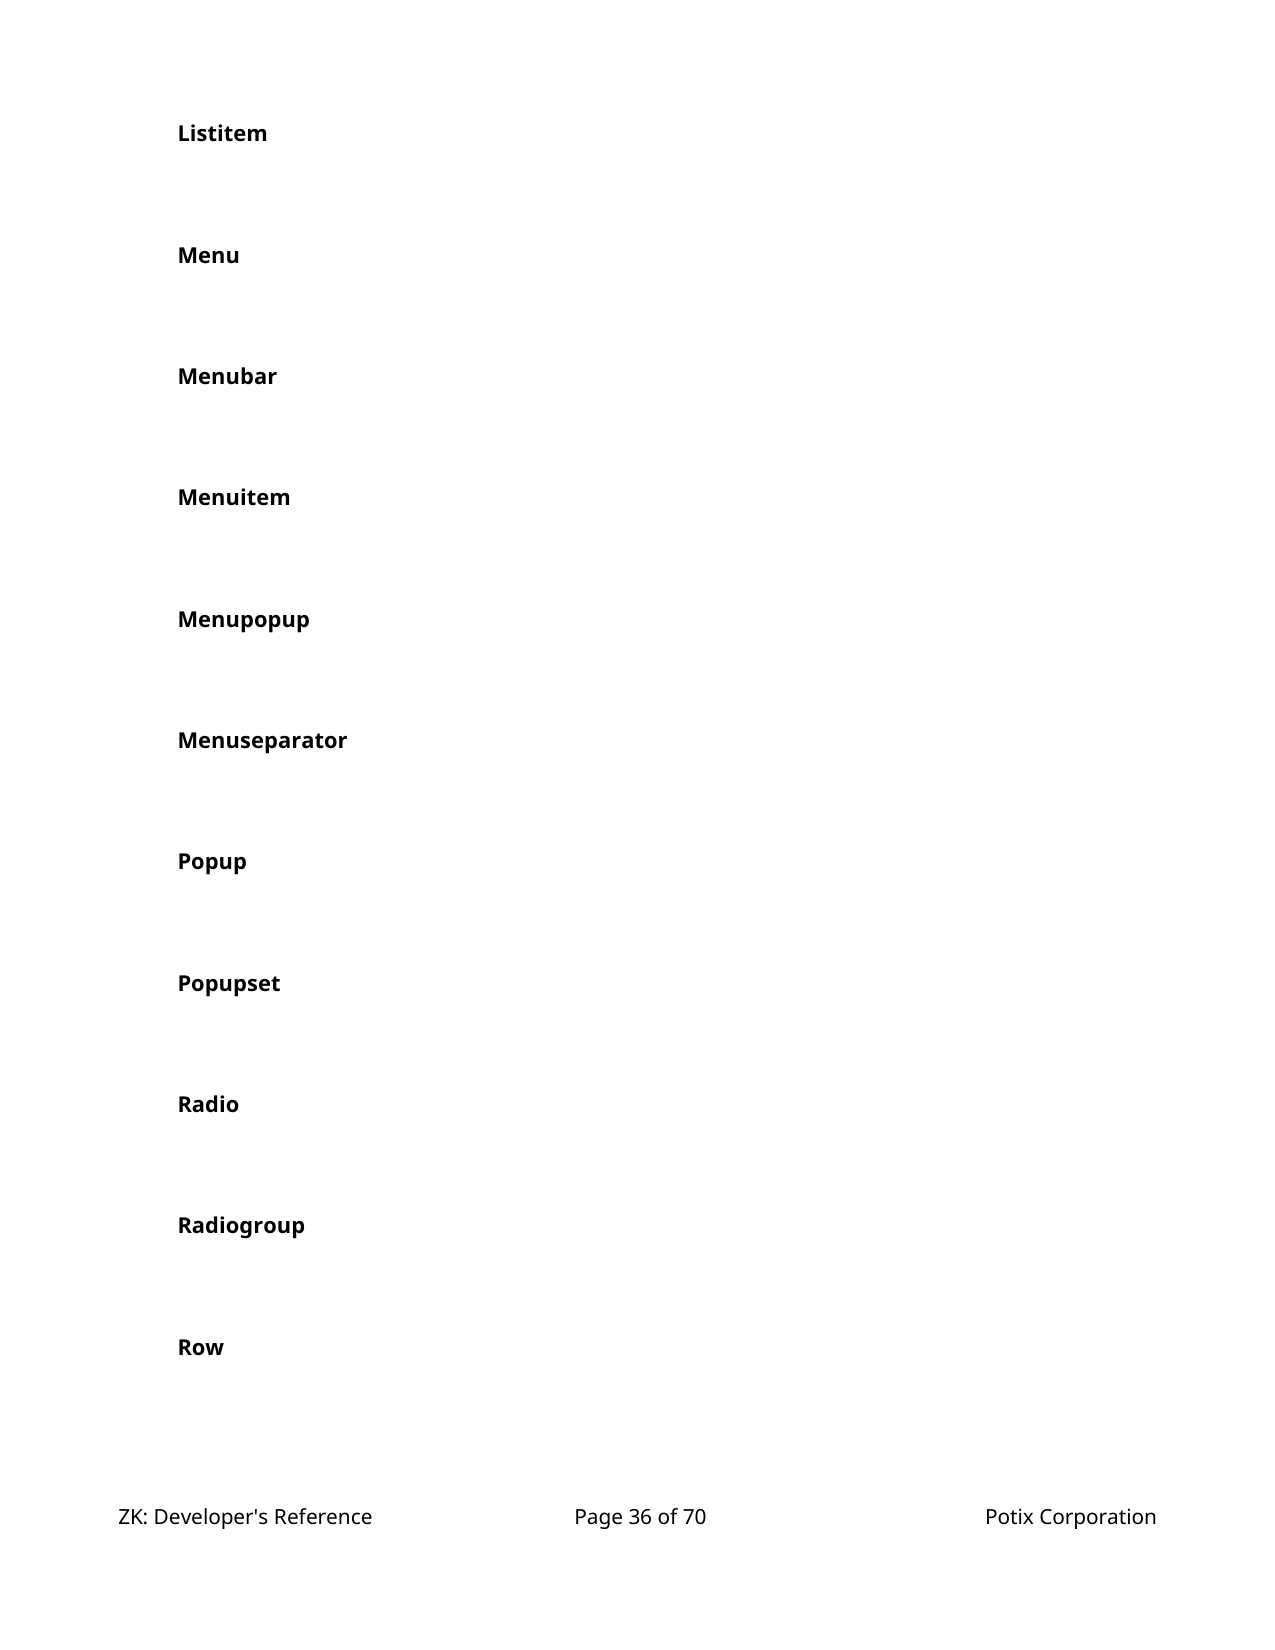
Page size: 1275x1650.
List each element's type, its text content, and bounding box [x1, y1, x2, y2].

subtitle Menu [177, 239, 1157, 269]
subtitle Popupset [177, 968, 1157, 998]
subtitle Menuseparator [177, 725, 1157, 755]
subtitle Row [177, 1332, 1157, 1362]
subtitle Popup [177, 846, 1157, 876]
subtitle Menuitem [177, 482, 1157, 512]
subtitle Menubar [177, 361, 1157, 391]
subtitle Radiogroup [177, 1210, 1157, 1240]
subtitle Listitem [177, 118, 1157, 148]
subtitle Radio [177, 1089, 1157, 1119]
subtitle Menupopup [177, 603, 1157, 633]
